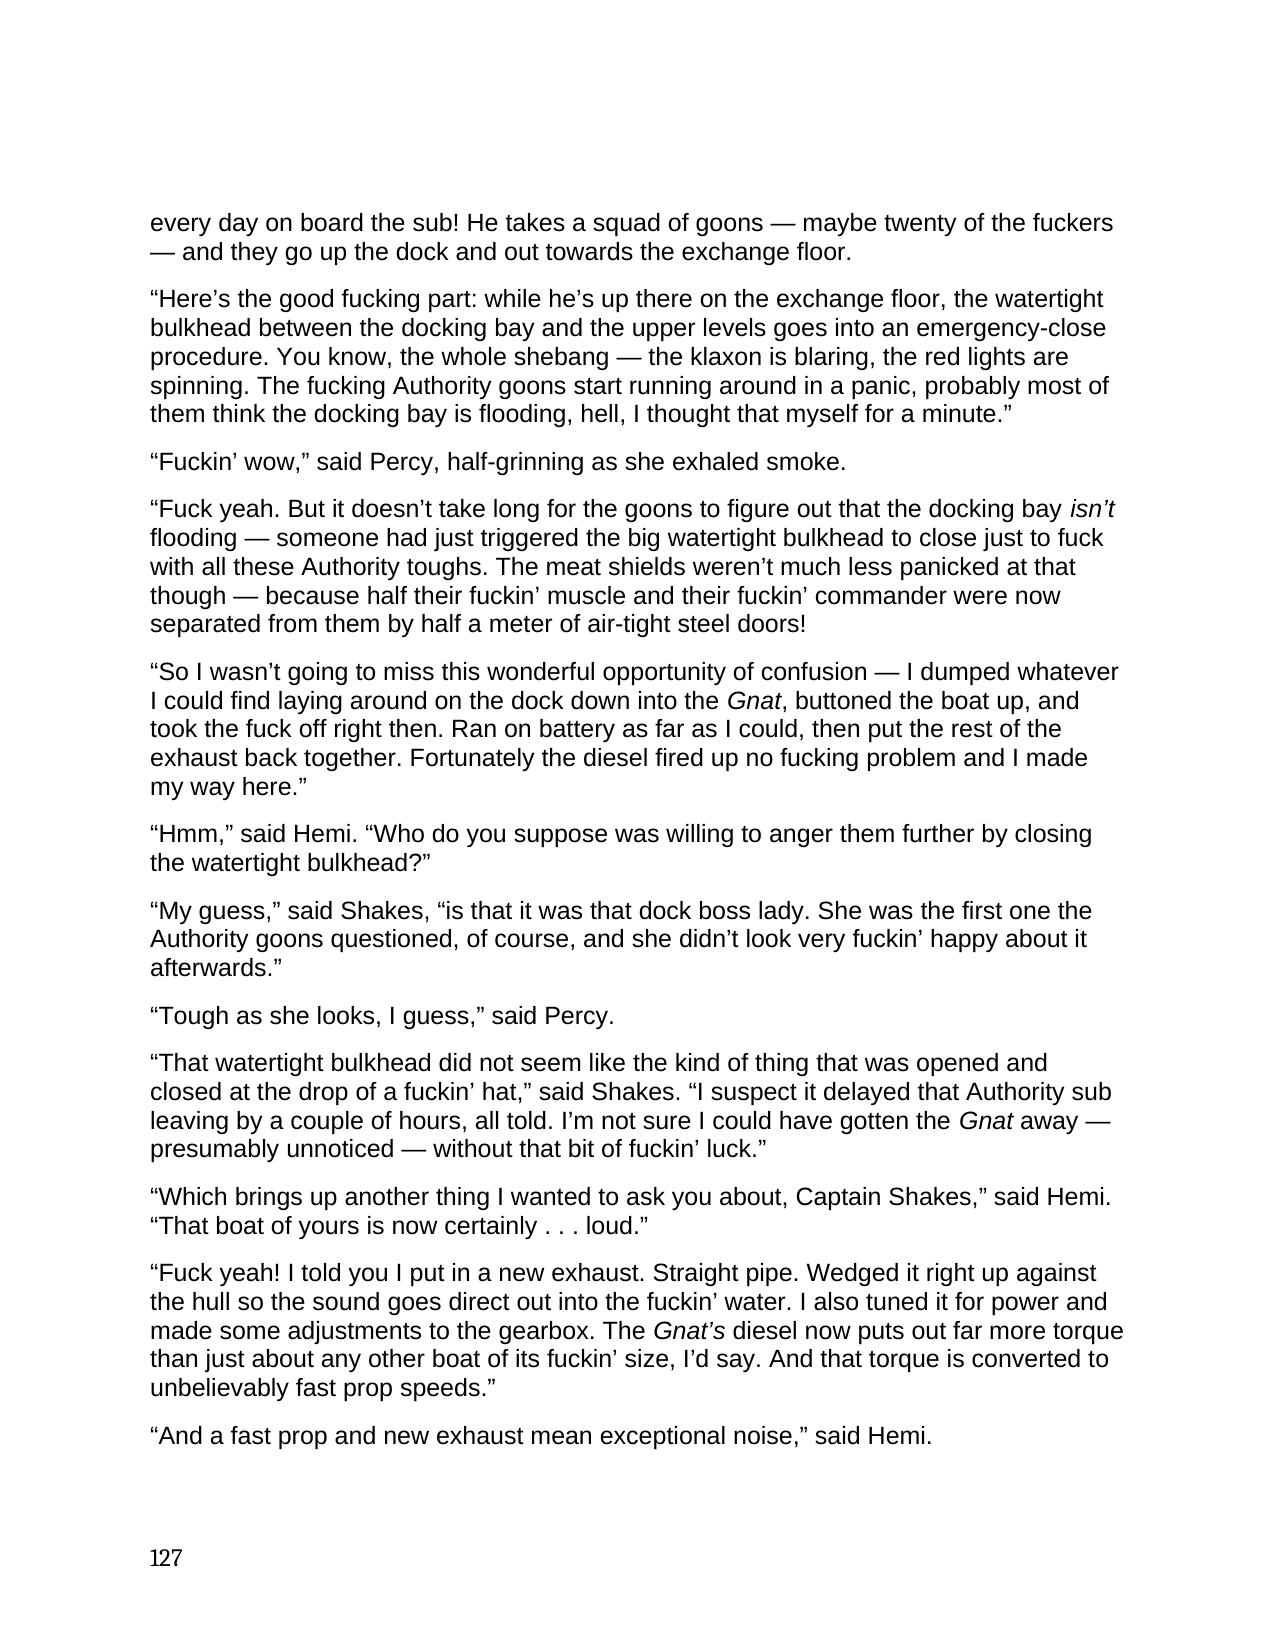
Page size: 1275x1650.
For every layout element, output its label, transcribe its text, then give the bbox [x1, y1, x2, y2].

text “So I wasn’t going to miss this wonderful opportunity of confusion — I dumped whatever I could find laying around on the dock down into the Gnat, buttoned the boat up, and took the fuck off right then. Ran on battery as far as I could, then put the rest of the exhaust back together. Fortunately the diesel fired up no fucking problem and I made my way here.” [150, 657, 1125, 801]
text “Fuck yeah. But it doesn’t take long for the goons to figure out that the docking bay isn’t flooding — someone had just triggered the big watertight bulkhead to close just to fuck with all these Authority toughs. The meat shields weren’t much less panicked at that though — because half their fuckin’ muscle and their fuckin’ commander were now separated from them by half a meter of air-tight steel doors! [150, 494, 1125, 638]
text “My guess,” said Shakes, “is that it was that dock boss lady. She was the first one the Authority goons questioned, of course, and she didn’t look very fuckin’ happy about it afterwards.” [150, 896, 1125, 982]
text “And a fast prop and new exhaust mean exceptional noise,” said Hemi. [150, 1421, 1125, 1449]
text every day on board the sub! He takes a squad of goons — maybe twenty of the fuckers — and they go up the dock and out towards the exchange floor. [150, 208, 1125, 266]
text “Fuck yeah! I told you I put in a new exhaust. Straight pipe. Wedged it right up against the hull so the sound goes direct out into the fuckin’ water. I also tuned it for power and made some adjustments to the gearbox. The Gnat’s diesel now puts out far more torque than just about any other boat of its fuckin’ size, I’d say. And that torque is converted to unbelievably fast prop speeds.” [150, 1258, 1125, 1402]
text “Hmm,” said Hemi. “Who do you suppose was willing to anger them further by closing the watertight bulkhead?” [150, 819, 1125, 877]
text “Fuckin’ wow,” said Percy, half-grinning as she exhaled smoke. [150, 447, 1125, 476]
text “Which brings up another thing I wanted to ask you about, Captain Shakes,” said Hemi. “That boat of yours is now certainly . . . loud.” [150, 1182, 1125, 1239]
text “Here’s the good fucking part: while he’s up there on the exchange floor, the watertight bulkhead between the docking bay and the upper levels goes into an emergency-close procedure. You know, the whole shebang — the klaxon is blaring, the red lights are spinning. The fucking Authority goons start running around in a panic, probably most of them think the docking bay is flooding, hell, I thought that myself for a minute.” [150, 284, 1125, 428]
text “That watertight bulkhead did not seem like the kind of thing that was opened and closed at the drop of a fuckin’ hat,” said Shakes. “I suspect it delayed that Authority sub leaving by a couple of hours, all told. I’m not sure I could have gotten the Gnat away — presumably unnoticed — without that bit of fuckin’ luck.” [150, 1048, 1125, 1163]
text “Tough as she looks, I guess,” said Percy. [150, 1001, 1125, 1029]
